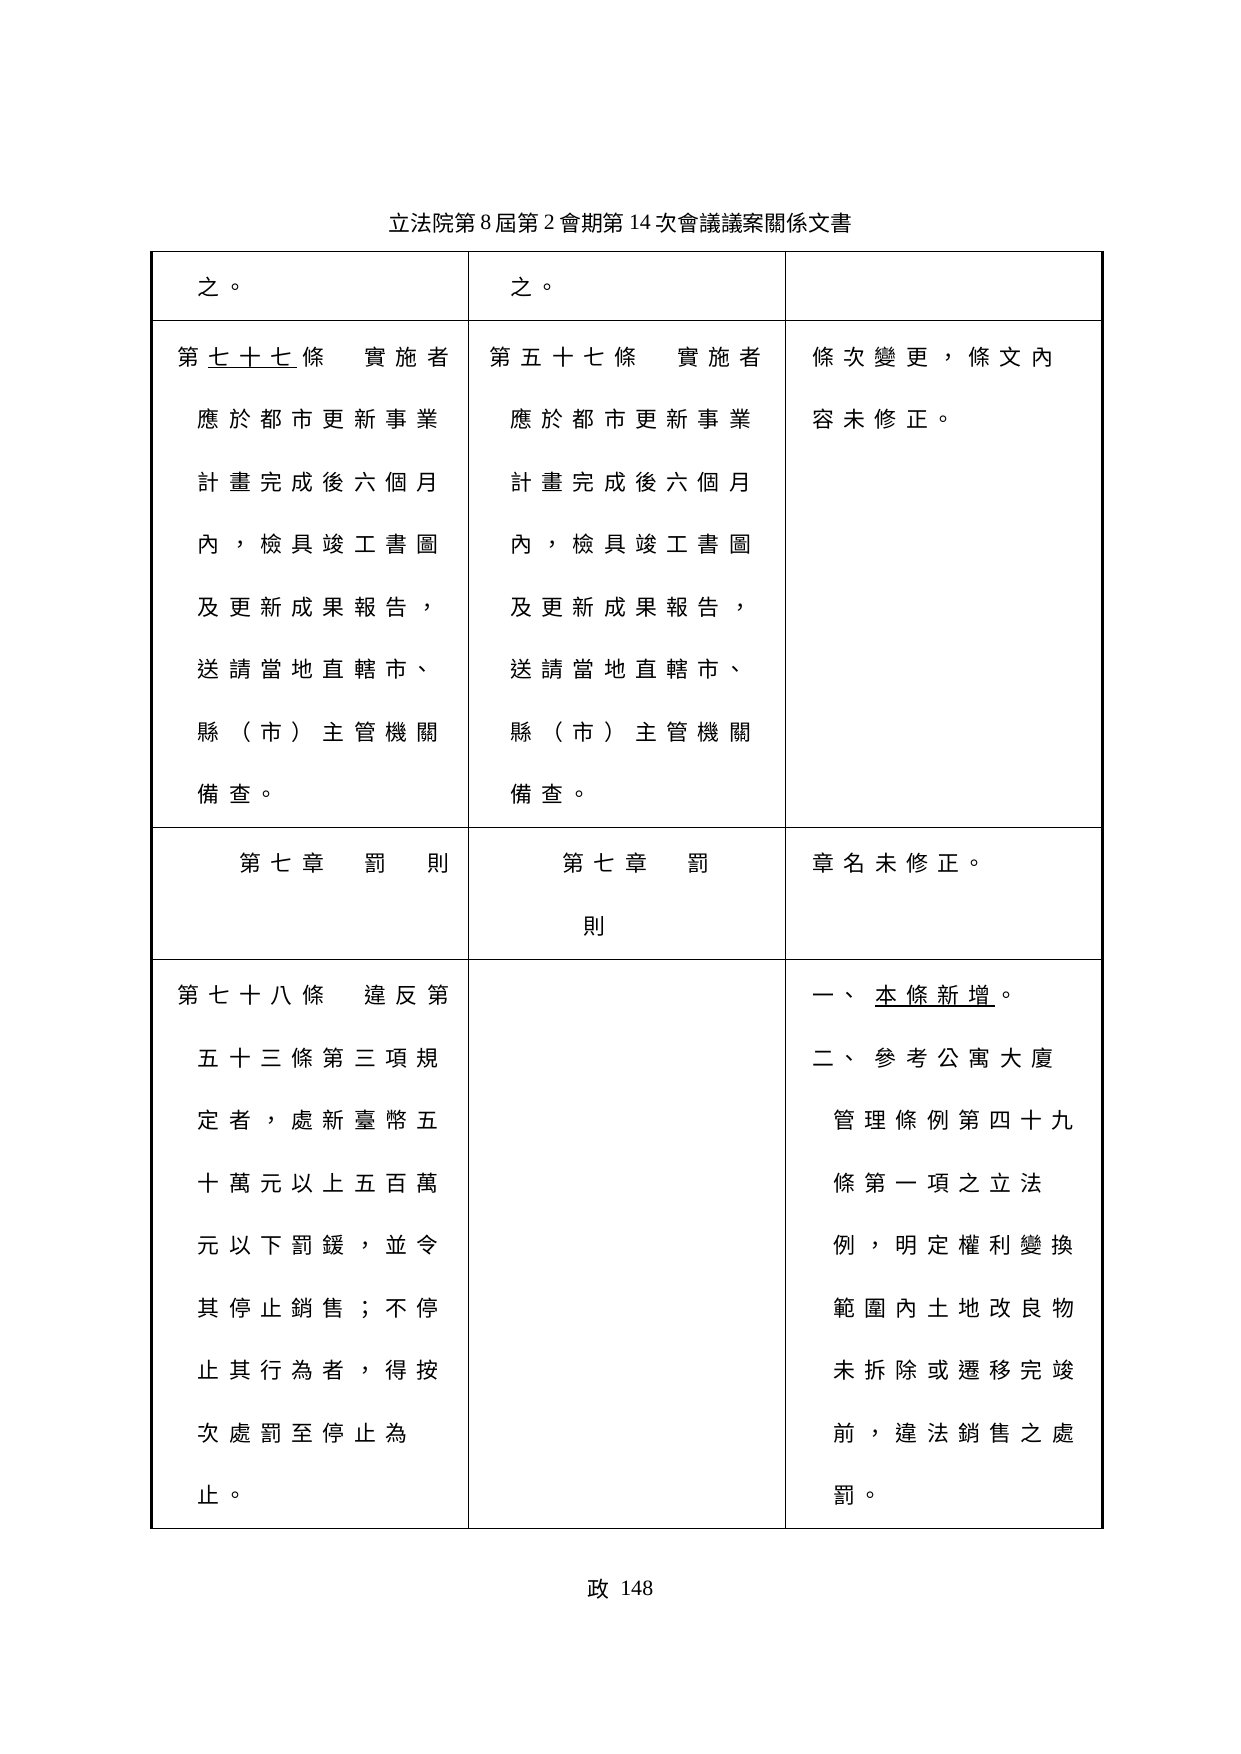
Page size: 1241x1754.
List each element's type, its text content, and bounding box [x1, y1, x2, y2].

table_cell 第七十八條 違反第五十三條第三項規定者，處新臺幣五十萬元以上五百萬元以下罰鍰，並令其停止銷售；不停止其行為者，得按次處罰至停止為止。 [153, 960, 468, 1528]
table_cell 第七章 罰 則 [469, 828, 785, 959]
table_cell 第七十七條 實施者應於都市更新事業計畫完成後六個月內，檢具竣工書圖及更新成果報告，送請當地直轄市、縣（市）主管機關備查。 [153, 321, 468, 827]
table_cell 條次變更，條文內容未修正。 [786, 321, 1101, 827]
table_cell [786, 252, 1101, 320]
table_cell 之。 [153, 252, 468, 320]
table_cell 之。 [469, 252, 785, 320]
table_cell [469, 960, 785, 1528]
table_cell 一、本條新增。 二、參考公寓大廈管理條例第四十九條第一項之立法例，明定權利變換範圍內土地改良物未拆除或遷移完竣前，違法銷售之處罰。 [786, 960, 1101, 1528]
table_cell 章名未修正。 [786, 828, 1101, 959]
table_cell 第五十七條 實施者應於都市更新事業計畫完成後六個月內，檢具竣工書圖及更新成果報告，送請當地直轄市、縣（市）主管機關備查。 [469, 321, 785, 827]
table_cell 第七章 罰 則 [153, 828, 468, 959]
